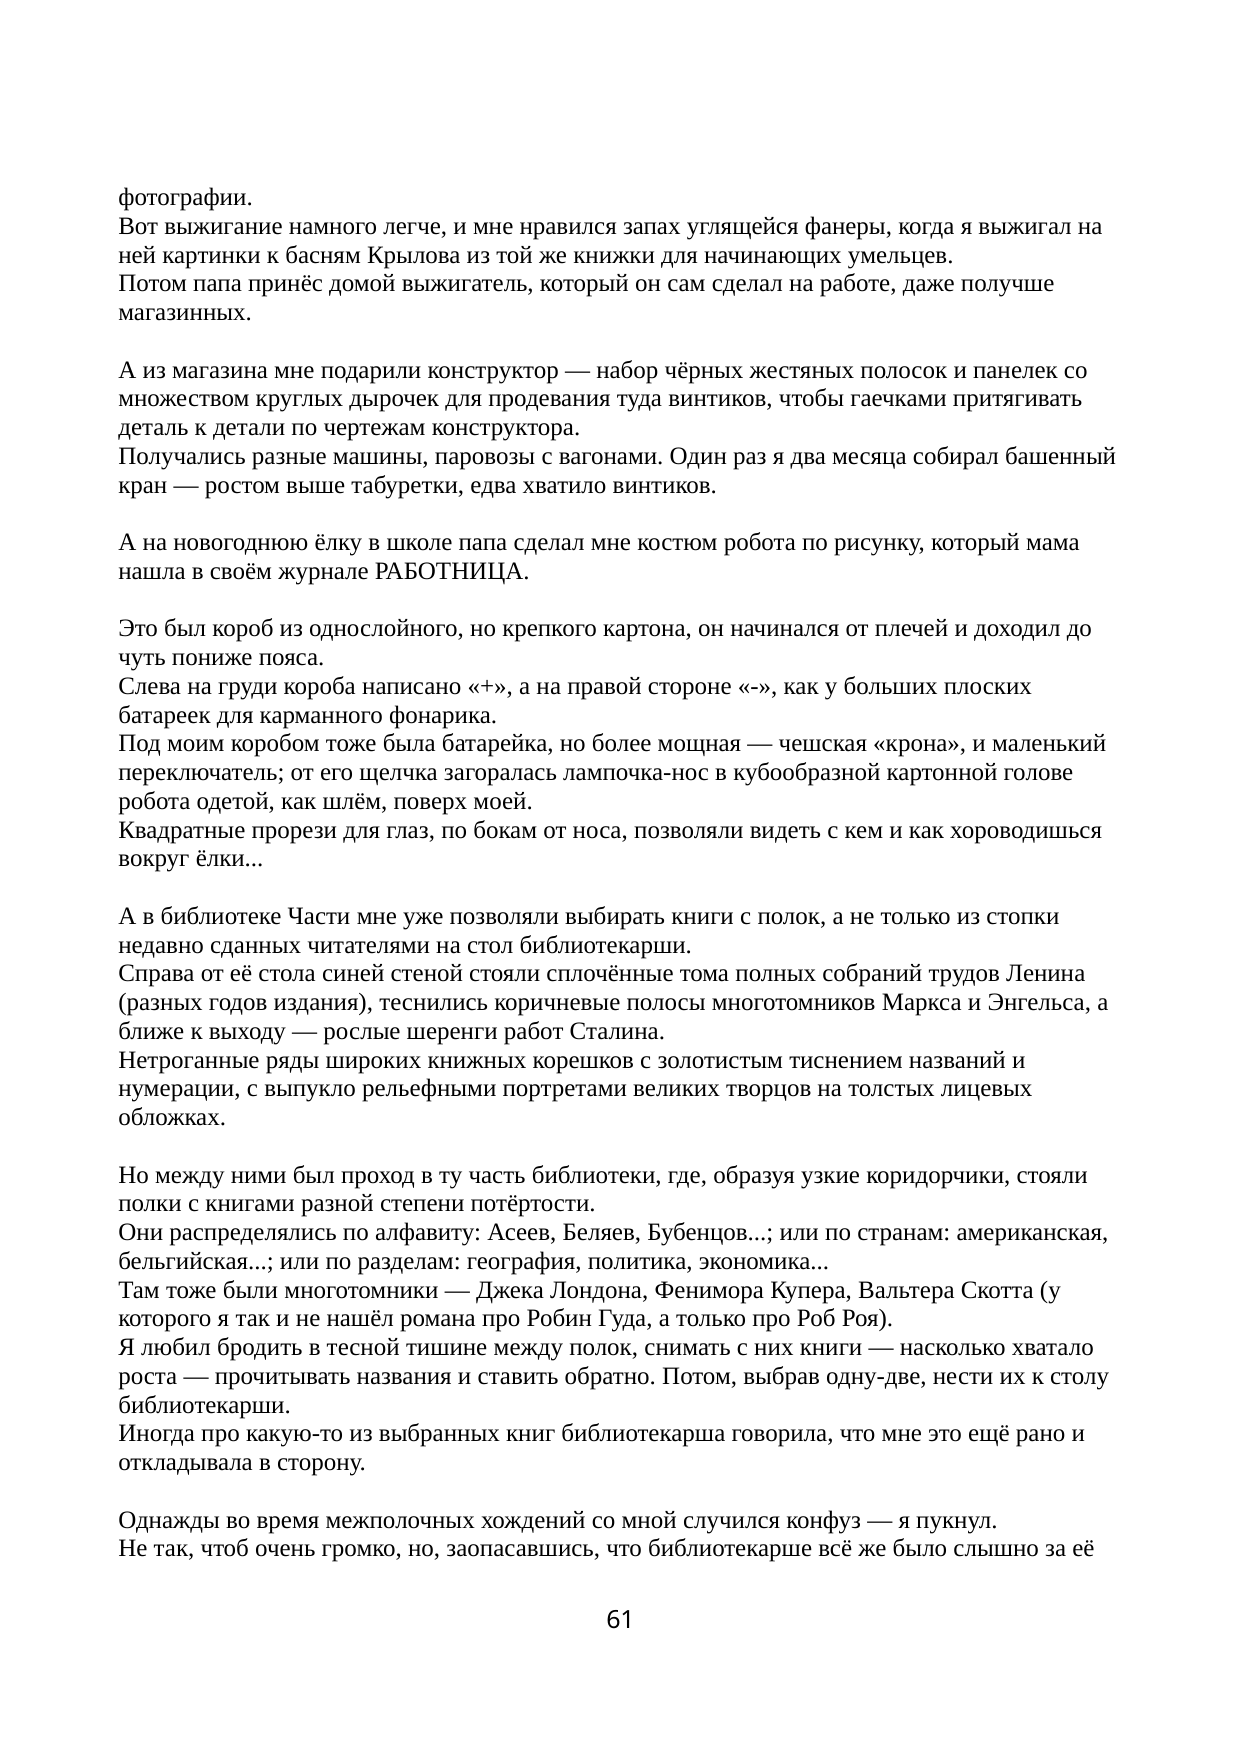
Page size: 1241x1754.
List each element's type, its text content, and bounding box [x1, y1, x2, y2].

text Не так, чтоб очень громко, но, заопасавшись, что библиотекарше всё же было слышно за её [118, 1533, 1122, 1562]
text А в библиотеке Части мне уже позволяли выбирать книги с полок, а не только из стопки недавно сданных читателями на стол библиотекарши. [118, 901, 1122, 958]
text Нетроганные ряды широких книжных корешков с золотистым тиснением названий и нумерации, с выпукло рельефными портретами великих творцов на толстых лицевых обложках. [118, 1045, 1122, 1131]
text Квадратные прорези для глаз, по бокам от носа, позволяли видеть с кем и как хороводишься вокруг ёлки... [118, 815, 1122, 872]
text Я любил бродить в тесной тишине между полок, снимать с них книги — насколько хватало роста — прочитывать названия и ставить обратно. Потом, выбрав одну-две, нести их к столу библиотекарши. [118, 1332, 1122, 1418]
text Там тоже были многотомники — Джека Лондона, Фенимора Купера, Вальтера Скотта (у которого я так и не нашёл романа про Робин Гуда, а только про Роб Роя). [118, 1275, 1122, 1332]
text А из магазина мне подарили конструктор — набор чёрных жестяных полосок и панелек со множеством круглых дырочек для продевания туда винтиков, чтобы гаечками притягивать деталь к детали по чертежам конструктора. [118, 355, 1122, 441]
text Вот выжигание намного легче, и мне нравился запах углящейся фанеры, когда я выжигал на ней картинки к басням Крылова из той же книжки для начинающих умельцев. [118, 211, 1122, 268]
text Однажды во время межполочных хождений со мной случился конфуз — я пукнул. [118, 1505, 1122, 1533]
text Получались разные машины, паровозы с вагонами. Один раз я два месяца собирал башенный кран — ростом выше табуретки, едва хватило винтиков. [118, 441, 1122, 498]
text Справа от её стола синей стеной стояли сплочённые тома полных собраний трудов Ленина (разных годов издания), теснились коричневые полосы многотомников Маркса и Энгельса, а ближе к выходу — рослые шеренги работ Сталина. [118, 958, 1122, 1045]
text Иногда про какую-то из выбранных книг библиотекарша говорила, что мне это ещё рано и откладывала в сторону. [118, 1418, 1122, 1476]
text Но между ними был проход в ту часть библиотеки, где, образуя узкие коридорчики, стояли полки с книгами разной степени потёртости. [118, 1160, 1122, 1217]
text Слева на груди короба написано «+», а на правой стороне «-», как у больших плоских батареек для карманного фонарика. [118, 671, 1122, 728]
text Под моим коробом тоже была батарейка, но более мощная — чешская «крона», и маленький переключатель; от его щелчка загоралась лампочка-нос в кубообразной картонной голове робота одетой, как шлём, поверх моей. [118, 728, 1122, 815]
text Это был короб из однослойного, но крепкого картона, он начинался от плечей и доходил до чуть пониже пояса. [118, 613, 1122, 671]
text А на новогоднюю ёлку в школе папа сделал мне костюм робота по рисунку, который мама нашла в своём журнале РАБОТНИЦА. [118, 527, 1122, 585]
text Потом папа принёс домой выжигатель, который он сам сделал на работе, даже получше магазинных. [118, 268, 1122, 326]
text фотографии. [118, 182, 1122, 211]
text Они распределялись по алфавиту: Асеев, Беляев, Бубенцов...; или по странам: американская, бельгийская...; или по разделам: география, политика, экономика... [118, 1217, 1122, 1275]
